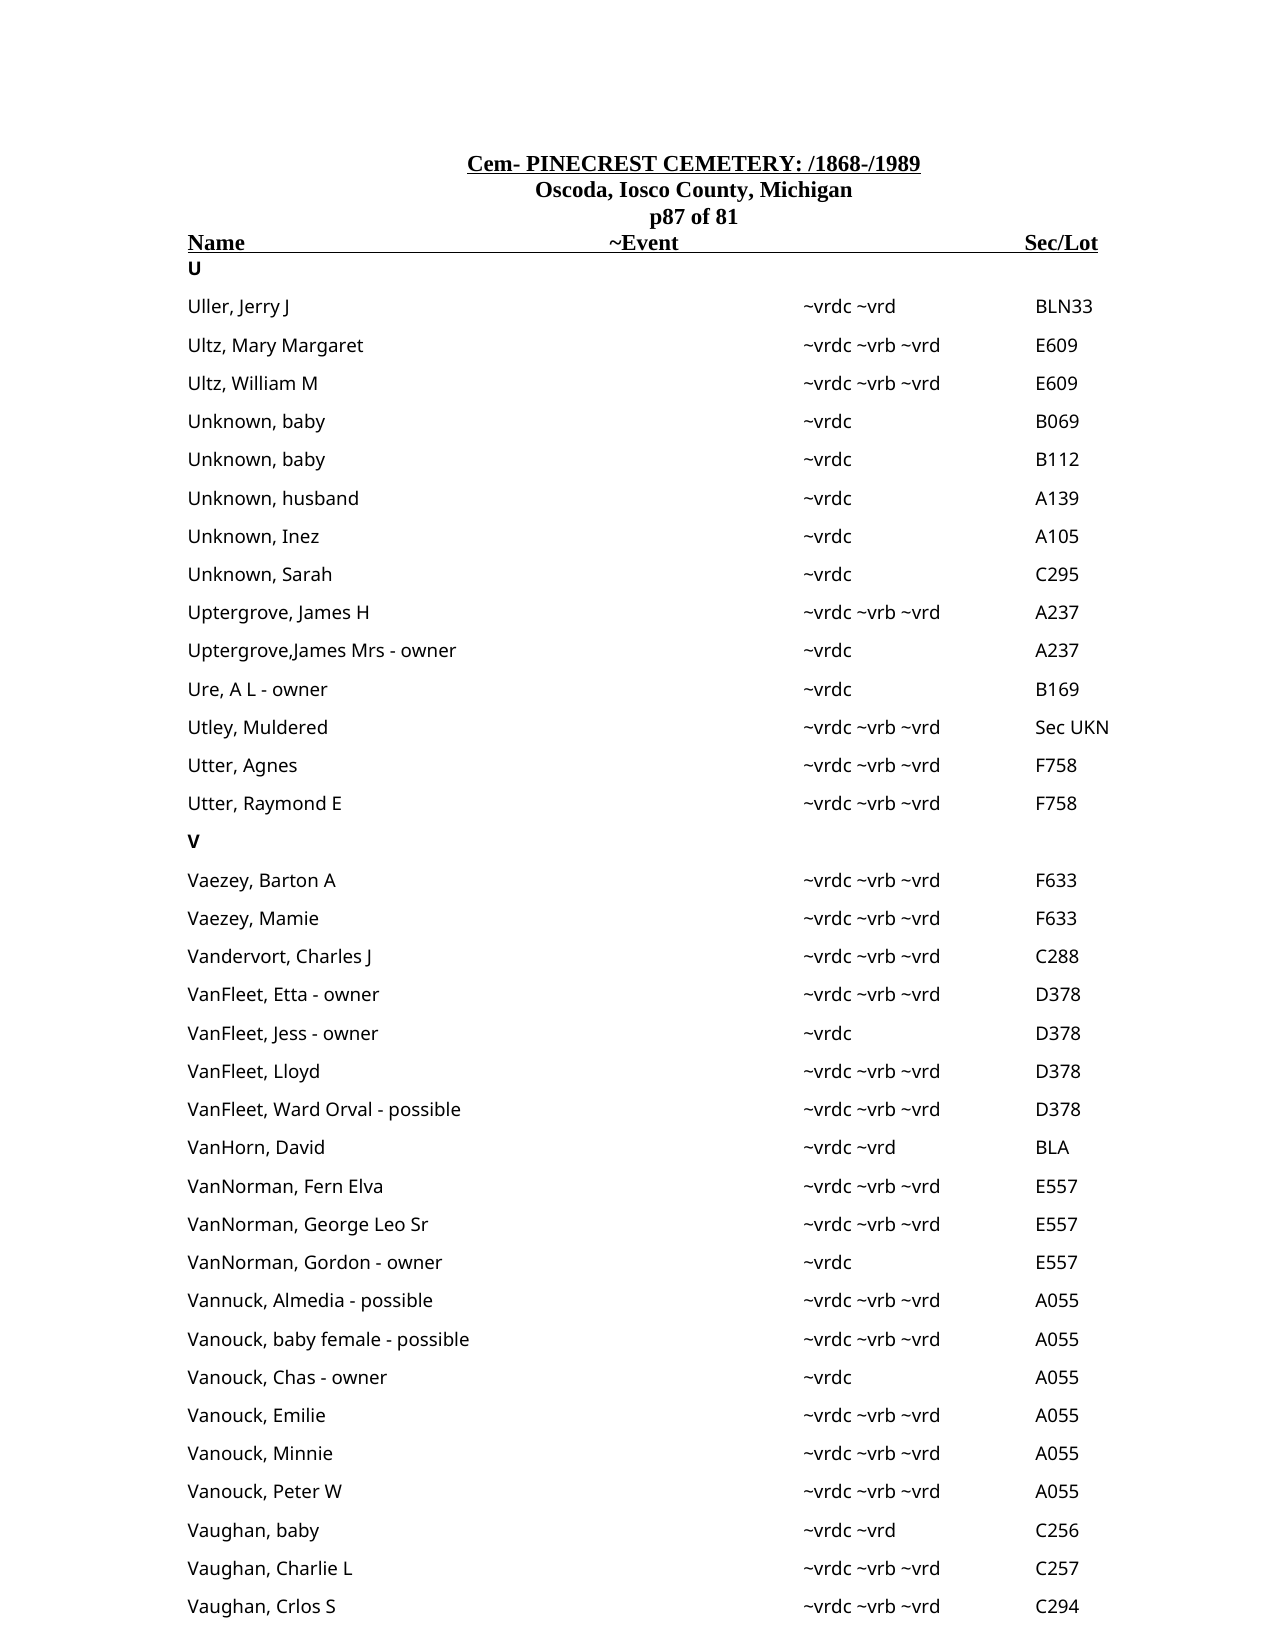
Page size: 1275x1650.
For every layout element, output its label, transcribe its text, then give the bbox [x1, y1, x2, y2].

text Ultz, William M ~vrdc ~vrb ~vrd E609 [187, 370, 1200, 396]
text Unknown, Inez ~vrdc A105 [187, 523, 1200, 548]
text Utter, Raymond E ~vrdc ~vrb ~vrd F758 [187, 791, 1200, 816]
text Vaughan, Crlos S ~vrdc ~vrb ~vrd C294 [187, 1593, 1200, 1619]
text VanHorn, David ~vrdc ~vrd BLA [187, 1135, 1200, 1160]
text Uptergrove,James Mrs - owner ~vrdc A237 [187, 638, 1200, 663]
text VanFleet, Lloyd ~vrdc ~vrb ~vrd D378 [187, 1058, 1200, 1084]
text VanNorman, George Leo Sr ~vrdc ~vrb ~vrd E557 [187, 1211, 1200, 1237]
text Vaughan, Charlie L ~vrdc ~vrb ~vrd C257 [187, 1555, 1200, 1581]
text Uptergrove, James H ~vrdc ~vrb ~vrd A237 [187, 599, 1200, 625]
text VanFleet, Ward Orval - possible ~vrdc ~vrb ~vrd D378 [187, 1096, 1200, 1122]
text VanFleet, Etta - owner ~vrdc ~vrb ~vrd D378 [187, 982, 1200, 1007]
text V [187, 829, 1200, 854]
text Vandervort, Charles J ~vrdc ~vrb ~vrd C288 [187, 943, 1200, 969]
text U [187, 255, 1200, 281]
text Vaezey, Mamie ~vrdc ~vrb ~vrd F633 [187, 905, 1200, 931]
text Uller, Jerry J ~vrdc ~vrd BLN33 [187, 294, 1200, 319]
text Vanouck, Emilie ~vrdc ~vrb ~vrd A055 [187, 1402, 1200, 1428]
text Vanouck, Peter W ~vrdc ~vrb ~vrd A055 [187, 1479, 1200, 1504]
text Vaughan, baby ~vrdc ~vrd C256 [187, 1517, 1200, 1542]
text Vanouck, Minnie ~vrdc ~vrb ~vrd A055 [187, 1441, 1200, 1466]
text Vannuck, Almedia - possible ~vrdc ~vrb ~vrd A055 [187, 1288, 1200, 1313]
text Ultz, Mary Margaret ~vrdc ~vrb ~vrd E609 [187, 332, 1200, 357]
text Unknown, baby ~vrdc B069 [187, 408, 1200, 434]
text VanNorman, Gordon - owner ~vrdc E557 [187, 1249, 1200, 1275]
text Unknown, baby ~vrdc B112 [187, 447, 1200, 472]
text Unknown, Sarah ~vrdc C295 [187, 561, 1200, 587]
text Ure, A L - owner ~vrdc B169 [187, 676, 1200, 701]
text VanNorman, Fern Elva ~vrdc ~vrb ~vrd E557 [187, 1173, 1200, 1198]
text Vanouck, Chas - owner ~vrdc A055 [187, 1364, 1200, 1389]
text Unknown, husband ~vrdc A139 [187, 485, 1200, 510]
text Utley, Muldered ~vrdc ~vrb ~vrd Sec UKN [187, 714, 1200, 740]
text Vanouck, baby female - possible ~vrdc ~vrb ~vrd A055 [187, 1326, 1200, 1351]
text Utter, Agnes ~vrdc ~vrb ~vrd F758 [187, 752, 1200, 778]
text Vaezey, Barton A ~vrdc ~vrb ~vrd F633 [187, 867, 1200, 893]
text VanFleet, Jess - owner ~vrdc D378 [187, 1020, 1200, 1046]
